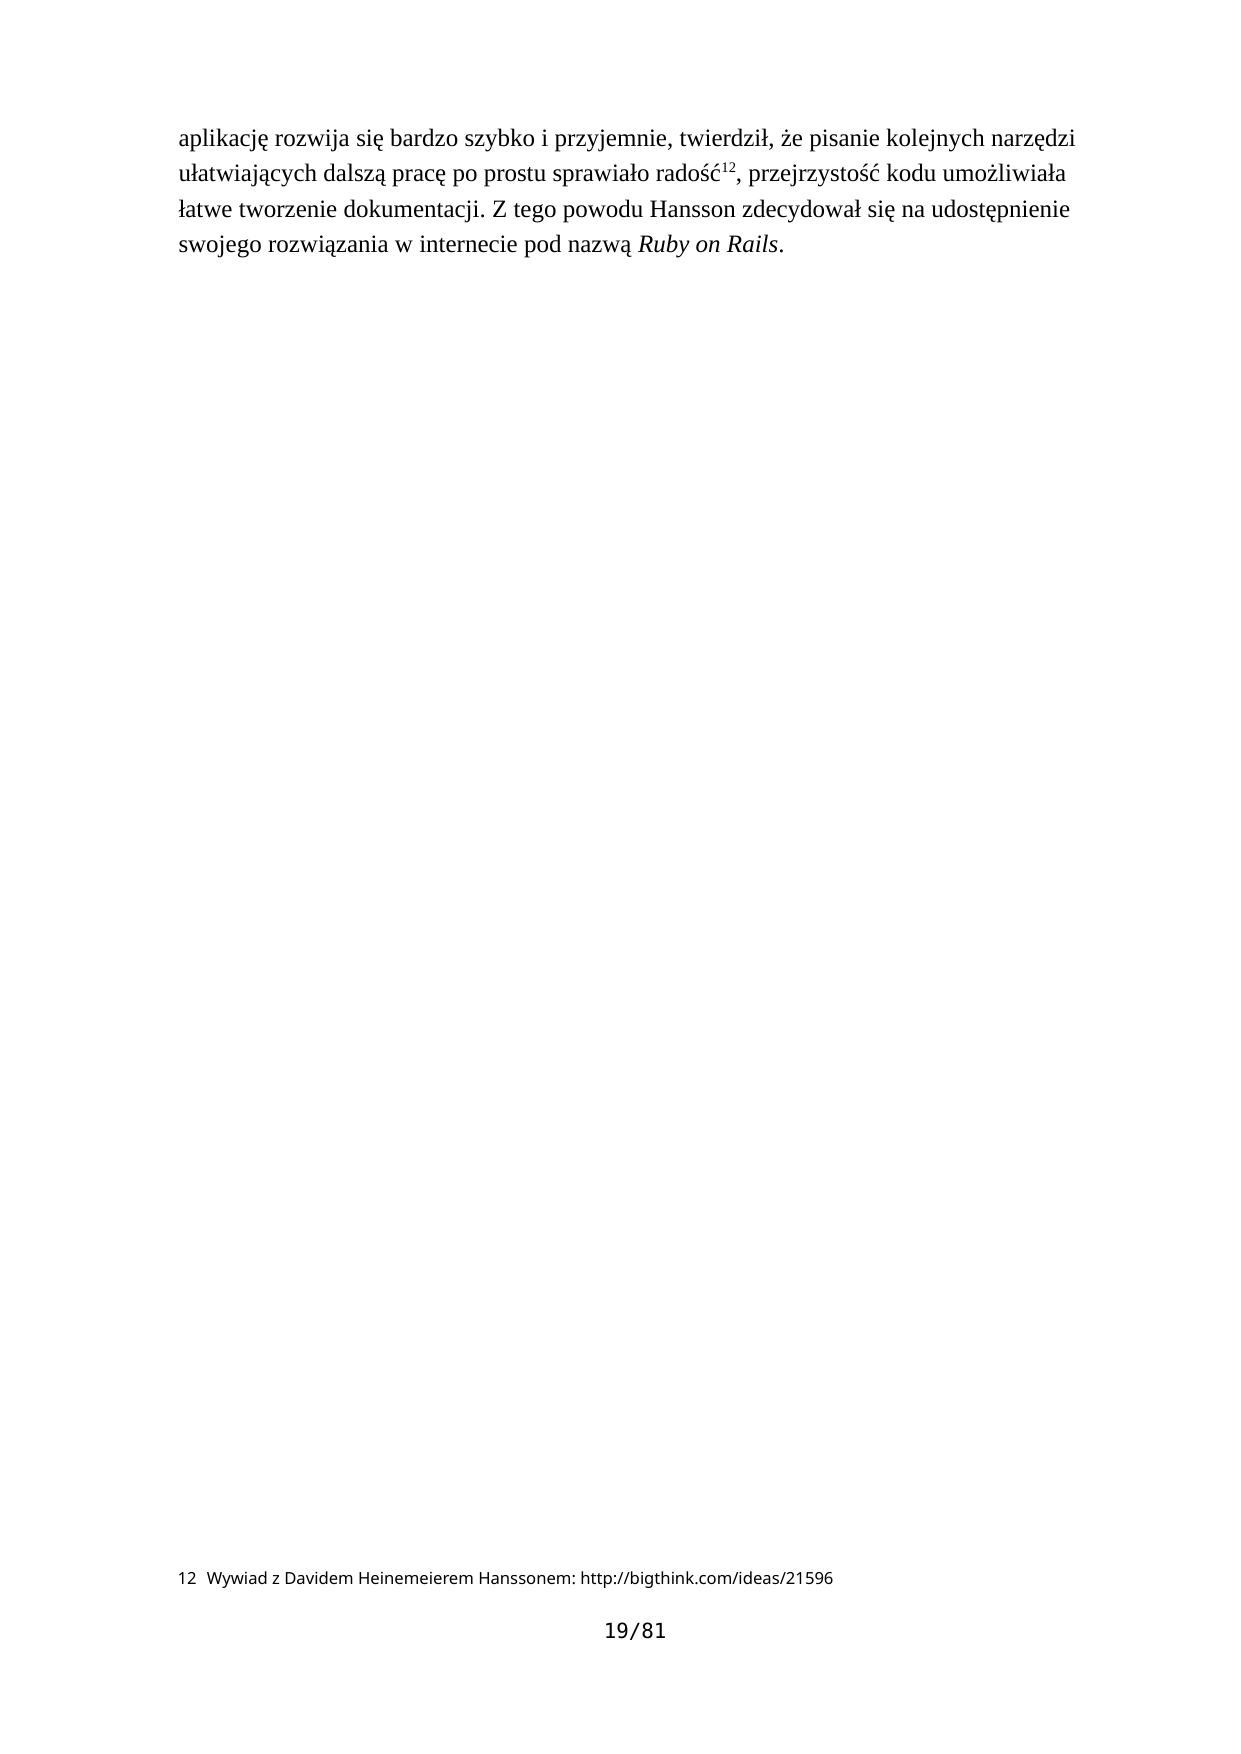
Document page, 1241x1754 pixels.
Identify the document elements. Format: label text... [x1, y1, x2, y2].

text Wywiad z Davidem Heinemeierem Hanssonem: http://bigthink.com/ideas/21596 [177, 1566, 1093, 1589]
text aplikację rozwija się bardzo szybko i przyjemnie, twierdził, że pisanie kolejnych narzędzi ułatwiających dalszą pracę po prostu sprawiało radość, przejrzystość kodu umożliwiała łatwe tworzenie dokumentacji. Z tego powodu Hansson zdecydował się na udostępnienie swojego rozwiązania w internecie pod nazwą Ruby on Rails. [178, 118, 1093, 260]
